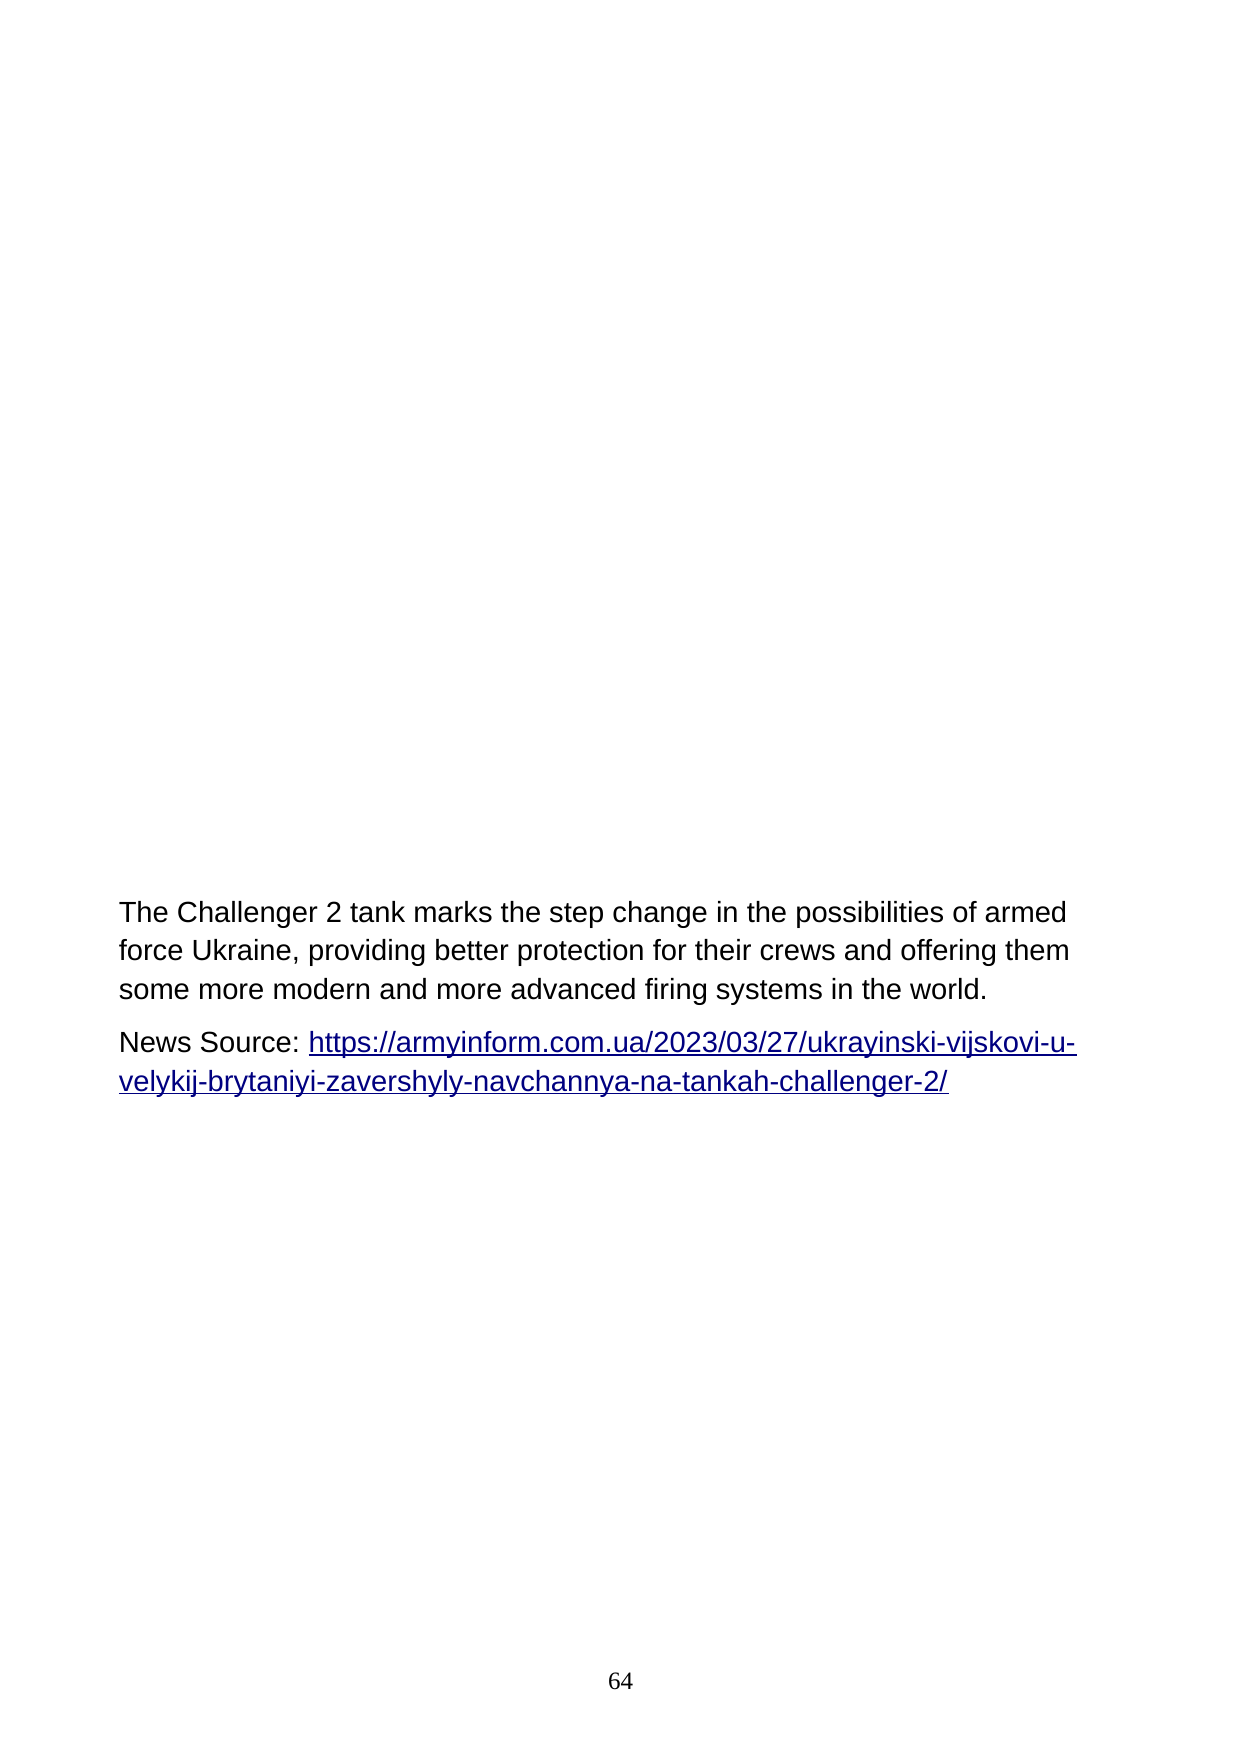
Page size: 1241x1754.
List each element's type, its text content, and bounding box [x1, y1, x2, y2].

text The Challenger 2 tank marks the step change in the possibilities of armed force Ukraine, providing better protection for their crews and offering them some more modern and more advanced firing systems in the world. [118, 118, 1122, 1005]
text News Source: https://armyinform.com.ua/2023/03/27/ukrayinski-vijskovi-u-velykij-brytaniyi-zavershyly-navchannya-na-tankah-challenger-2/ [118, 1025, 1122, 1097]
